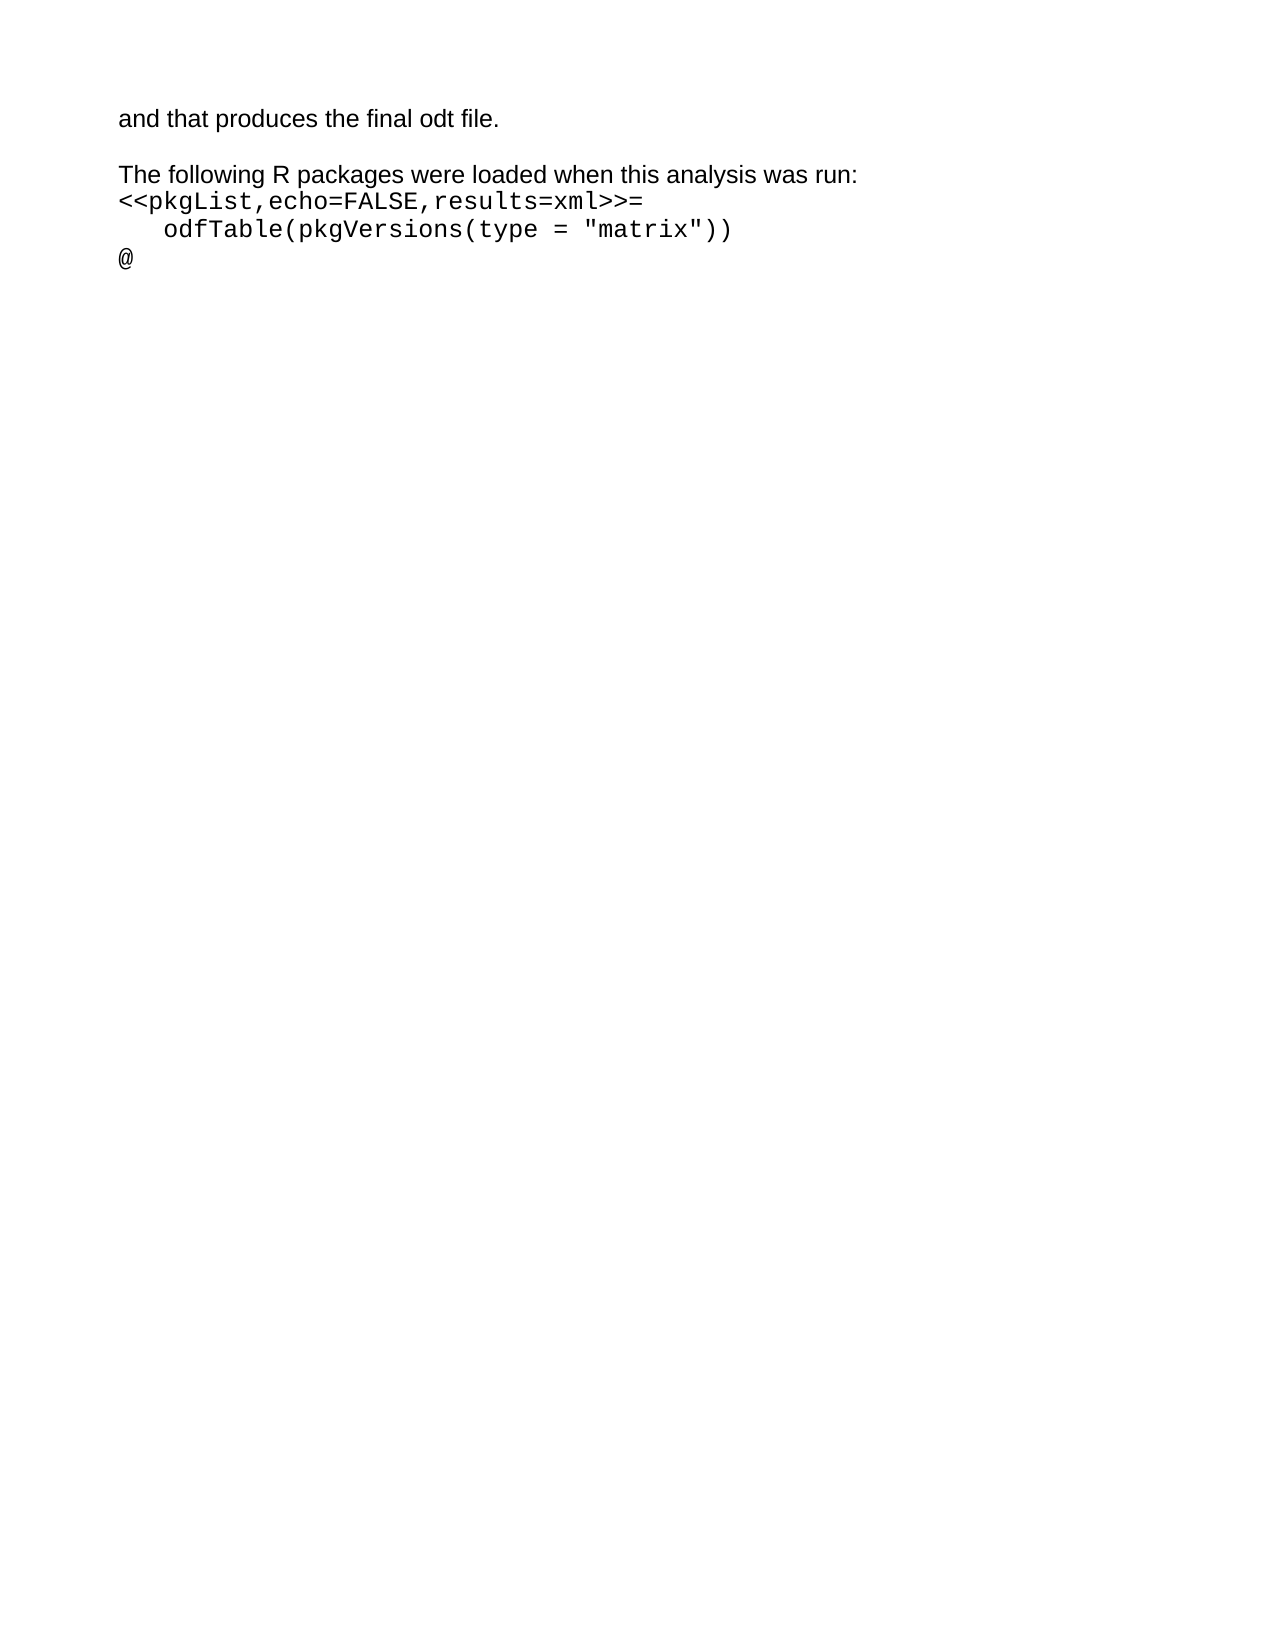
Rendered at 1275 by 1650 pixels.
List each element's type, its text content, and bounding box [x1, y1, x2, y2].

text @ [118, 245, 1157, 273]
text The following R packages were loaded when this analysis was run: [118, 161, 1157, 188]
text and that produces the final odt file. [118, 105, 1157, 133]
text odfTable(pkgVersions(type = "matrix")) [118, 217, 1157, 245]
text <<pkgList,echo=FALSE,results=xml>>= [118, 188, 1157, 217]
